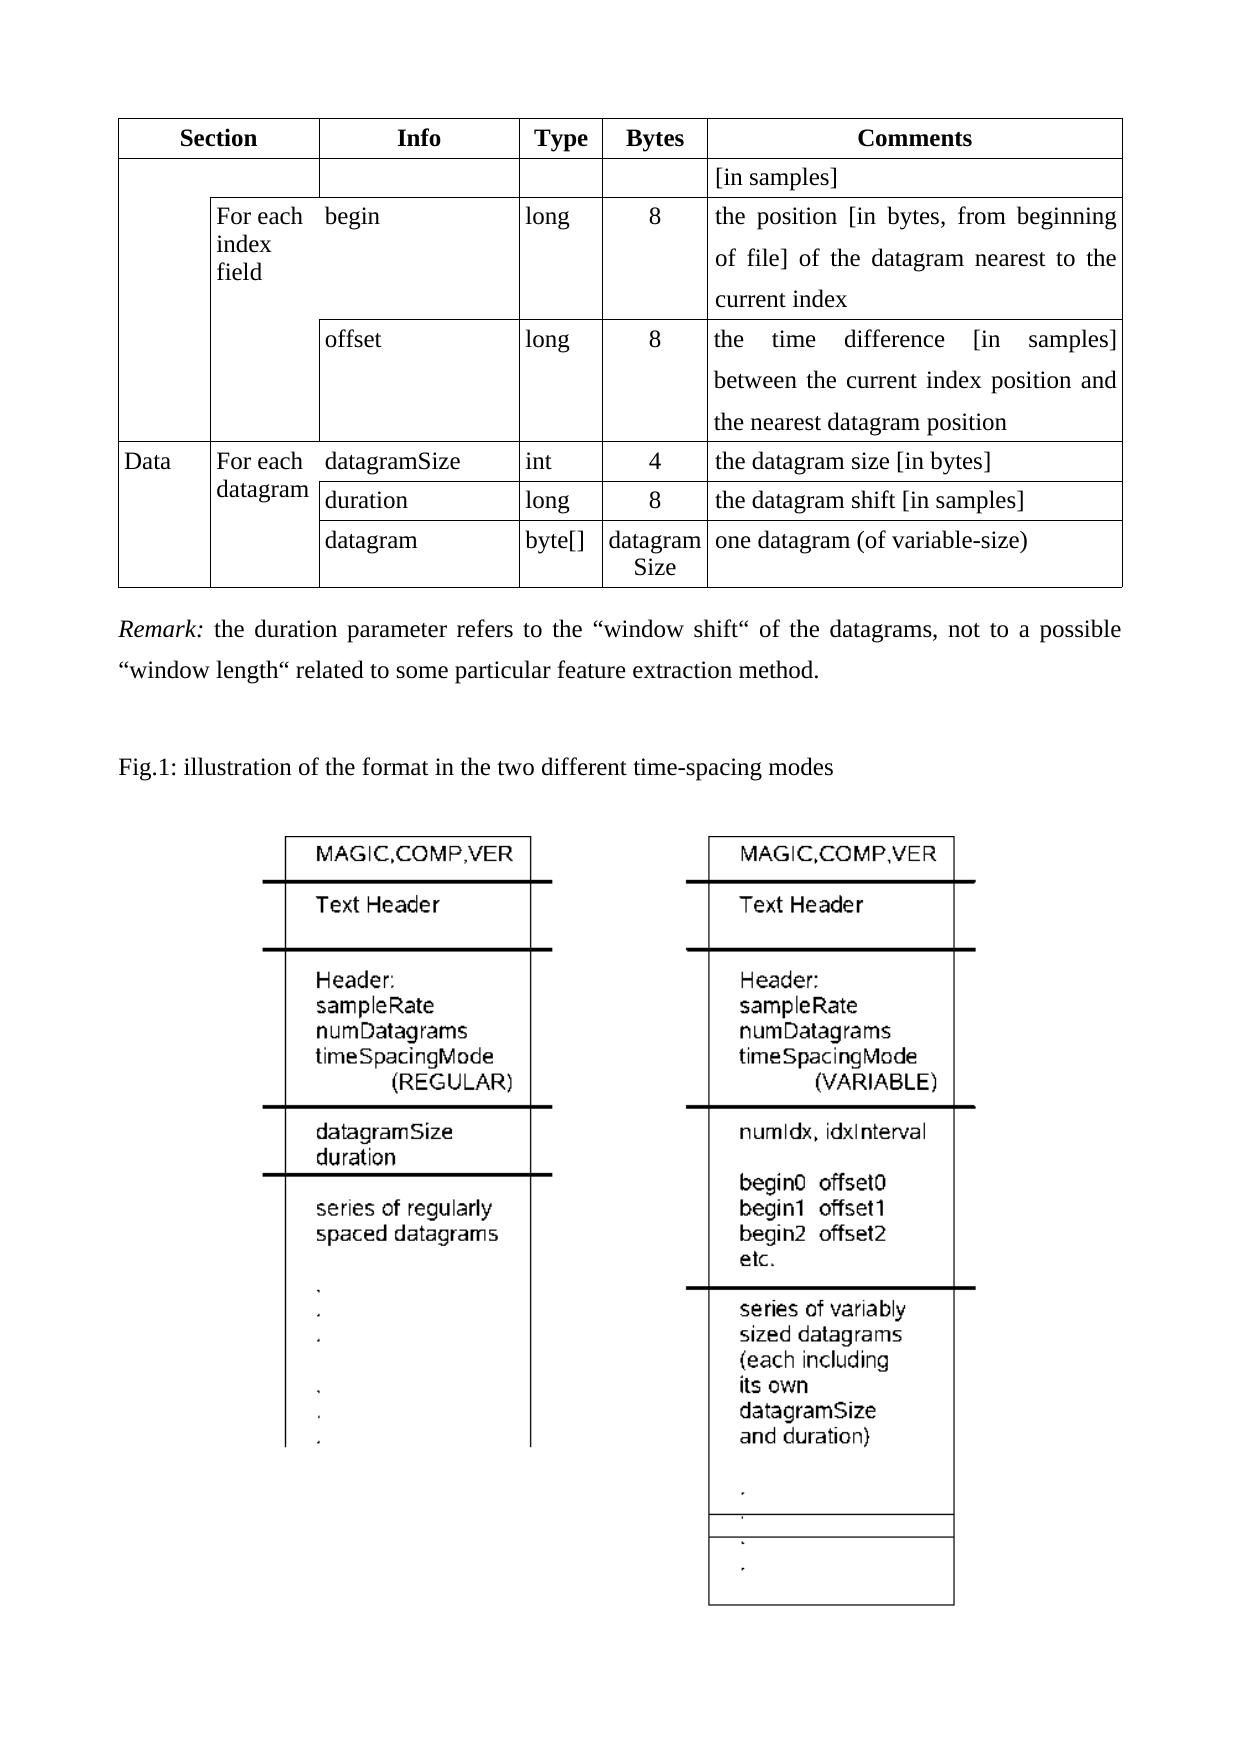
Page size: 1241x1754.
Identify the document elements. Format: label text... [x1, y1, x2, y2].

table_header datagramSize [319, 442, 519, 481]
table_header int [520, 442, 602, 481]
table_cell For each index field [211, 198, 319, 441]
table_header Bytes [603, 119, 707, 157]
table_header Type [520, 119, 602, 157]
table_cell [210, 159, 319, 197]
table_header 8 [603, 198, 707, 319]
text Fig.1: illustration of the format in the two different time-spacing modes [118, 753, 1122, 781]
table_header 4 [603, 442, 707, 481]
table_header Info [320, 119, 519, 157]
table_cell datagramSize [603, 521, 707, 587]
table_cell 8 [603, 320, 707, 441]
table_cell [119, 159, 210, 441]
table_cell long [520, 482, 602, 520]
table_header Section [119, 119, 319, 157]
table_cell byte[] [520, 521, 602, 587]
table_cell [520, 159, 602, 197]
table_header long [520, 198, 602, 319]
table_header Comments [708, 119, 1122, 157]
table_cell offset [320, 320, 519, 441]
table_header the position [in bytes, from beginning of file] of the datagram nearest to the current index [708, 198, 1122, 319]
table_header begin [319, 198, 519, 319]
table_cell For each datagram [211, 442, 319, 587]
table_cell long [520, 320, 602, 441]
table_cell [320, 159, 519, 197]
text Remark: the duration parameter refers to the “window shift“ of the datagrams, not to a possible “window length“ related to some particular feature extraction method. [118, 615, 1122, 684]
table_cell [in samples] [708, 159, 1122, 197]
table_cell 8 [603, 482, 707, 520]
table_cell [603, 159, 707, 197]
table_cell the time difference [in samples] between the current index position and the nearest datagram position [708, 320, 1122, 441]
table_cell the datagram shift [in samples] [708, 482, 1122, 520]
table_cell duration [320, 482, 519, 520]
table_cell one datagram (of variable-size) [708, 521, 1122, 587]
table_cell datagram [320, 521, 519, 587]
table_header the datagram size [in bytes] [708, 442, 1122, 481]
table_cell Data [119, 442, 210, 587]
